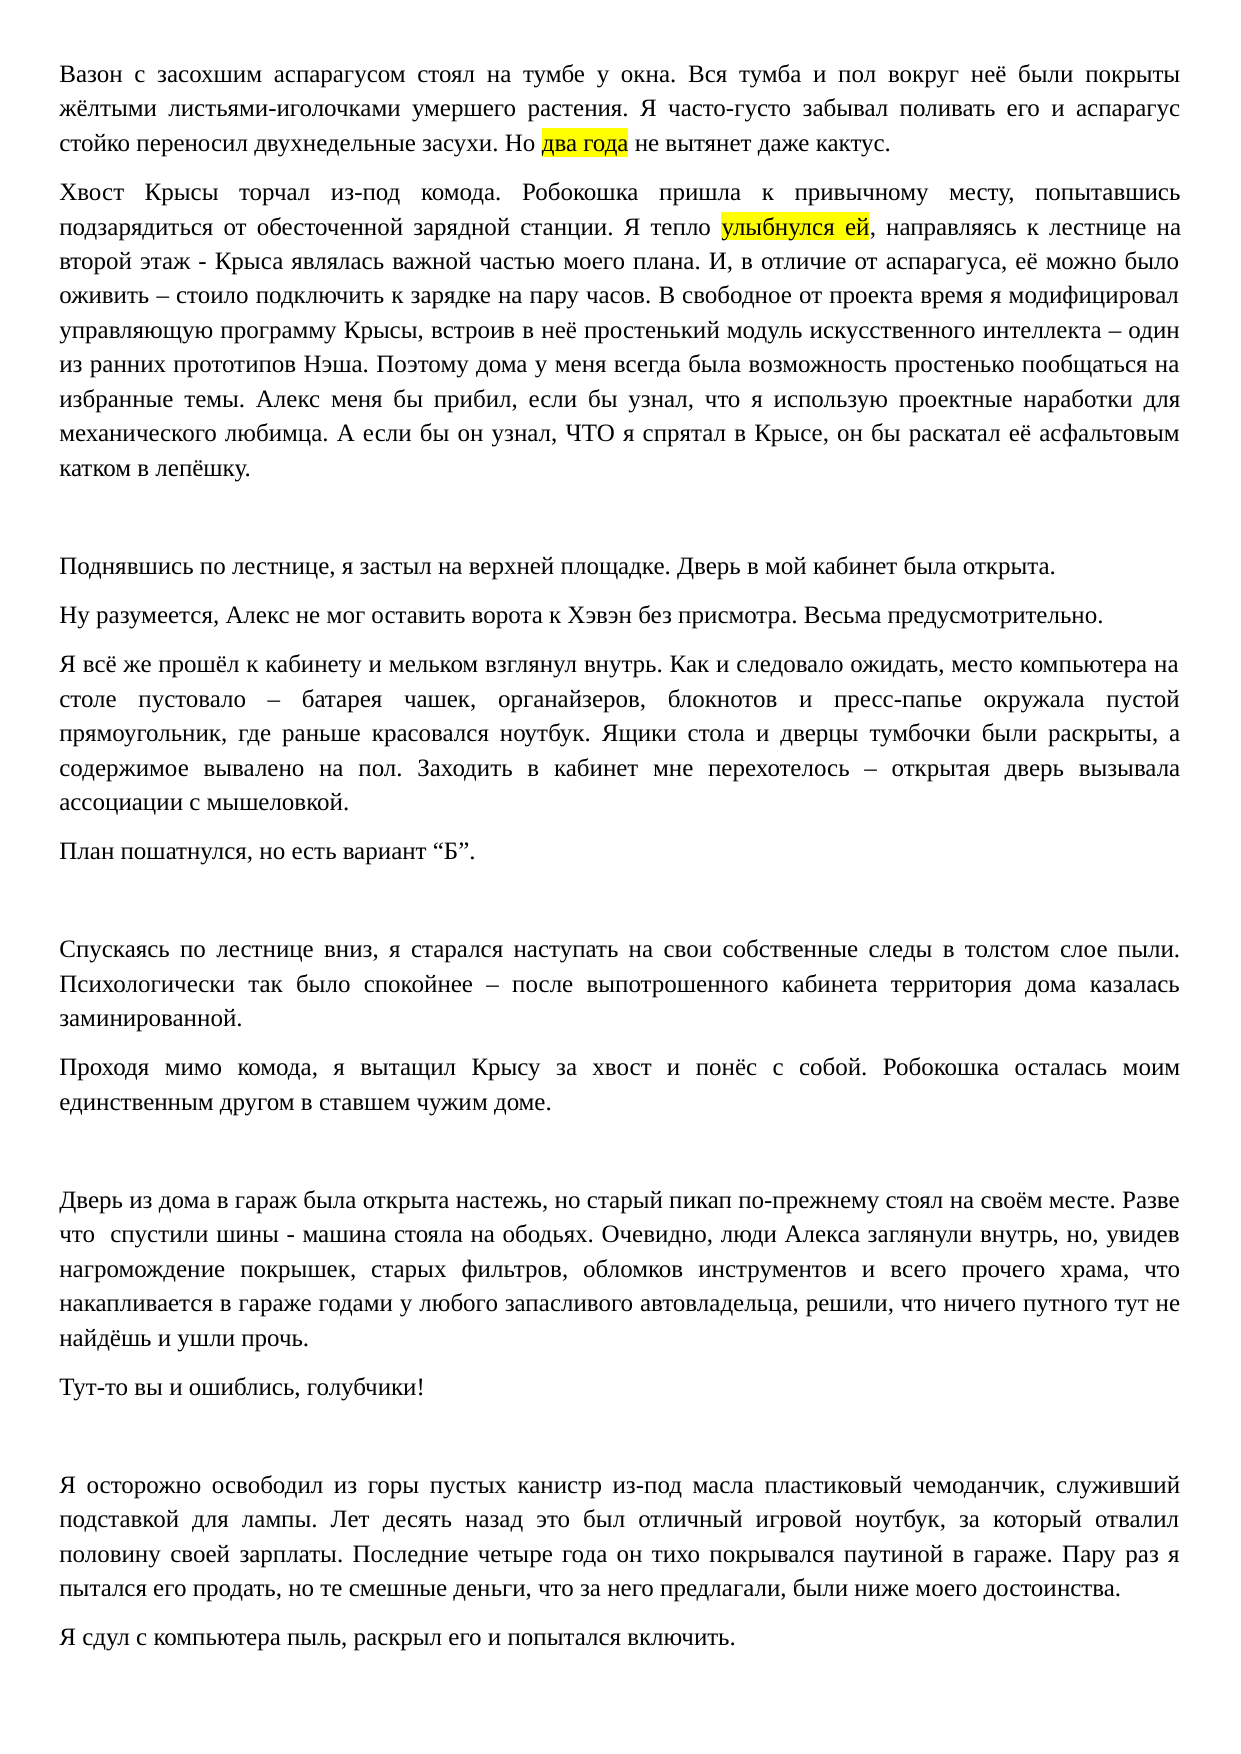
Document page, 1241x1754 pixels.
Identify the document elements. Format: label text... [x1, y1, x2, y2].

text Я всё же прошёл к кабинету и мельком взглянул внутрь. Как и следовало ожидать, место компьютера на столе пустовало – батарея чашек, органайзеров, блокнотов и пресс-папье окружала пустой прямоугольник, где раньше красовался ноутбук. Ящики стола и дверцы тумбочки были раскрыты, а содержимое вывалено на пол. Заходить в кабинет мне перехотелось – открытая дверь вызывала ассоциации с мышеловкой. [59, 649, 1181, 816]
text Вазон с засохшим аспарагусом стоял на тумбе у окна. Вся тумба и пол вокруг неё были покрыты жёлтыми листьями-иголочками умершего растения. Я часто-густо забывал поливать его и аспарагус стойко переносил двухнедельные засухи. Но два года не вытянет даже кактус. [59, 59, 1181, 157]
text Я сдул с компьютера пыль, раскрыл его и попытался включить. [59, 1622, 1181, 1651]
text Я осторожно освободил из горы пустых канистр из-под масла пластиковый чемоданчик, служивший подставкой для лампы. Лет десять назад это был отличный игровой ноутбук, за который отвалил половину своей зарплаты. Последние четыре года он тихо покрывался паутиной в гараже. Пару раз я пытался его продать, но те смешные деньги, что за него предлагали, были ниже моего достоинства. [59, 1470, 1181, 1602]
text Тут-то вы и ошиблись, голубчики! [59, 1372, 1181, 1401]
text Ну разумеется, Алекс не мог оставить ворота к Хэвэн без присмотра. Весьма предусмотрительно. [59, 600, 1181, 629]
text Спускаясь по лестнице вниз, я старался наступать на свои собственные следы в толстом слое пыли. Психологически так было спокойнее – после выпотрошенного кабинета территория дома казалась заминированной. [59, 934, 1181, 1032]
text Хвост Крысы торчал из-под комода. Робокошка пришла к привычному месту, попытавшись подзарядиться от обесточенной зарядной станции. Я тепло улыбнулся ей, направляясь к лестнице на второй этаж - Крыса являлась важной частью моего плана. И, в отличие от аспарагуса, её можно было оживить – стоило подключить к зарядке на пару часов. В свободное от проекта время я модифицировал управляющую программу Крысы, встроив в неё простенький модуль искусственного интеллекта – один из ранних прототипов Нэша. Поэтому дома у меня всегда была возможность простенько пообщаться на избранные темы. Алекс меня бы прибил, если бы узнал, что я использую проектные наработки для механического любимца. А если бы он узнал, ЧТО я спрятал в Крысе, он бы раскатал её асфальтовым катком в лепёшку. [59, 177, 1181, 482]
text Поднявшись по лестнице, я застыл на верхней площадке. Дверь в мой кабинет была открыта. [59, 551, 1181, 580]
text План пошатнулся, но есть вариант “Б”. [59, 836, 1181, 865]
text Дверь из дома в гараж была открыта настежь, но старый пикап по-прежнему стоял на своём месте. Разве что спустили шины - машина стояла на ободьях. Очевидно, люди Алекса заглянули внутрь, но, увидев нагромождение покрышек, старых фильтров, обломков инструментов и всего прочего храма, что накапливается в гараже годами у любого запасливого автовладельца, решили, что ничего путного тут не найдёшь и ушли прочь. [59, 1185, 1181, 1352]
text Проходя мимо комода, я вытащил Крысу за хвост и понёс с собой. Робокошка осталась моим единственным другом в ставшем чужим доме. [59, 1052, 1181, 1116]
